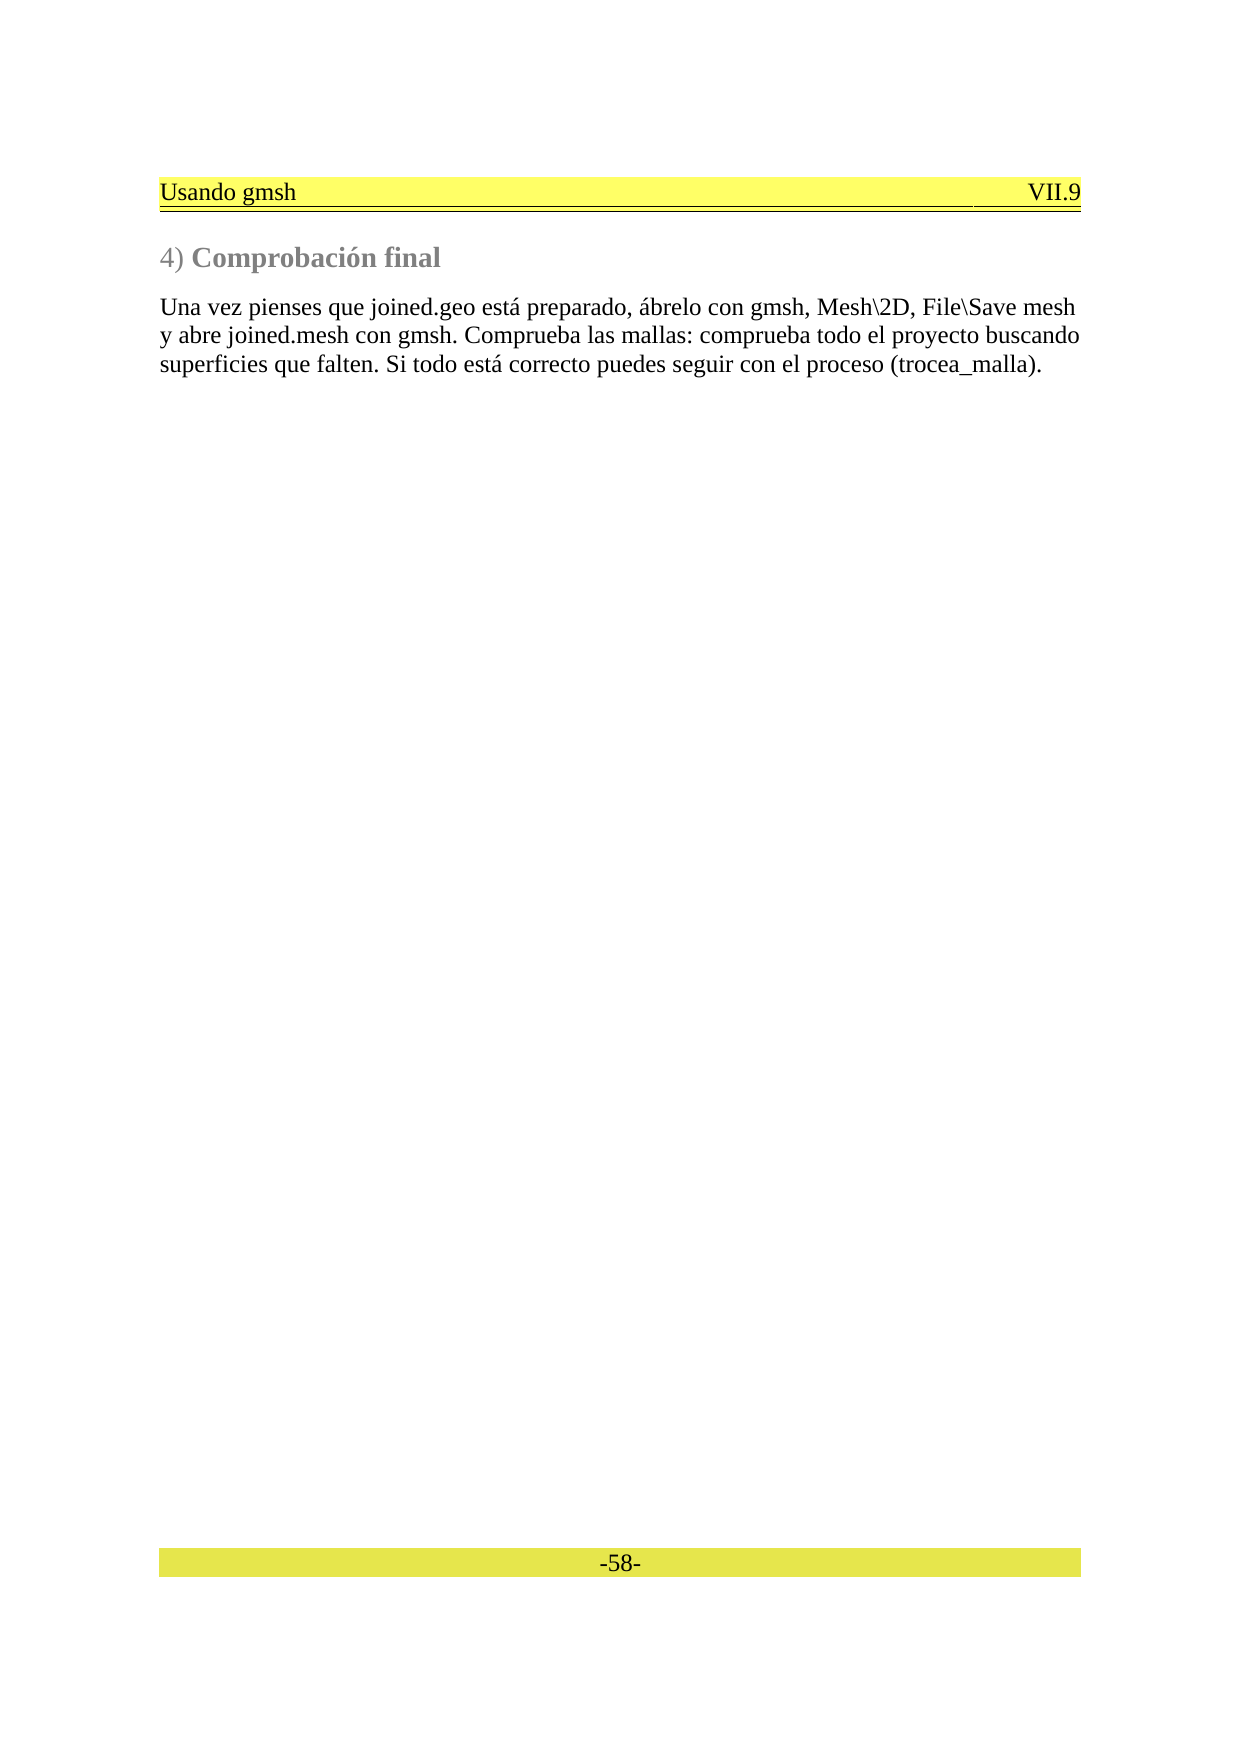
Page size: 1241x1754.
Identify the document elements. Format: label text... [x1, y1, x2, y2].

text Una vez pienses que joined.geo está preparado, ábrelo con gmsh, Mesh\2D, File\Save mesh y abre joined.mesh con gmsh. Comprueba las mallas: comprueba todo el proyecto buscando superficies que falten. Si todo está correcto puedes seguir con el proceso (trocea_malla). [159, 292, 1081, 378]
subtitle 4) Comprobación final [159, 240, 1081, 274]
